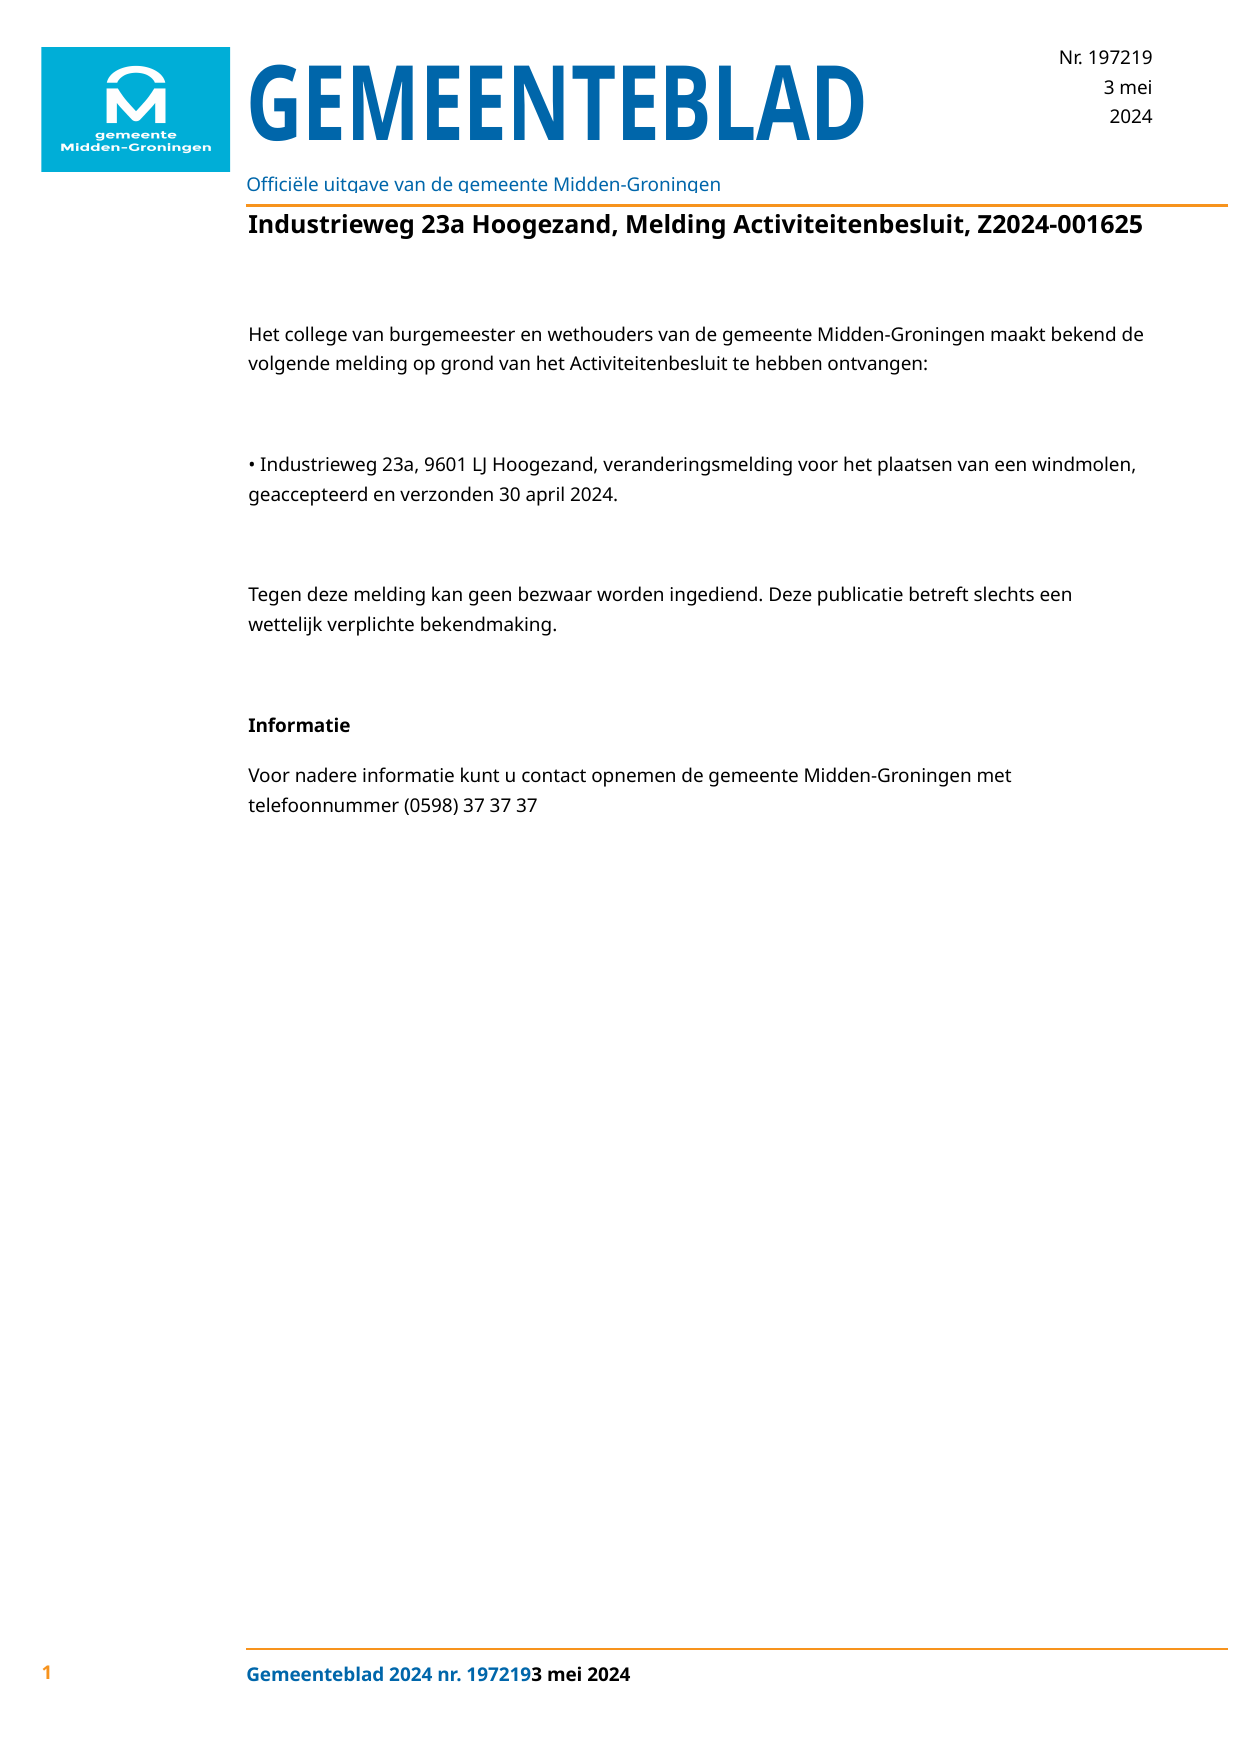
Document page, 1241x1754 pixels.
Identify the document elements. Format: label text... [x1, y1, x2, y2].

text Tegen deze melding kan geen bezwaar worden ingediend. Deze publicatie betreft slechts een wettelijk verplichte bekendmaking. [248, 582, 1152, 637]
text • Industrieweg 23a, 9601 LJ Hoogezand, veranderingsmelding voor het plaatsen van een windmolen, geaccepteerd en verzonden 30 april 2024. [248, 451, 1152, 506]
picture [108, 66, 164, 82]
text Industrieweg 23a Hoogezand, Melding Activiteitenbesluit, Z2024-001625 [248, 207, 1152, 241]
text Het college van burgemeester en wethouders van de gemeente Midden-Groningen maakt bekend de volgende melding op grond van het Activiteitenbesluit te hebben ontvangen: [248, 321, 1152, 376]
picture [107, 89, 165, 122]
picture [184, 146, 190, 153]
text Voor nadere informatie kunt u contact opnemen de gemeente Midden-Groningen met telefoonnummer (0598) 37 37 37 [248, 762, 1152, 818]
text Informatie [248, 712, 1152, 738]
